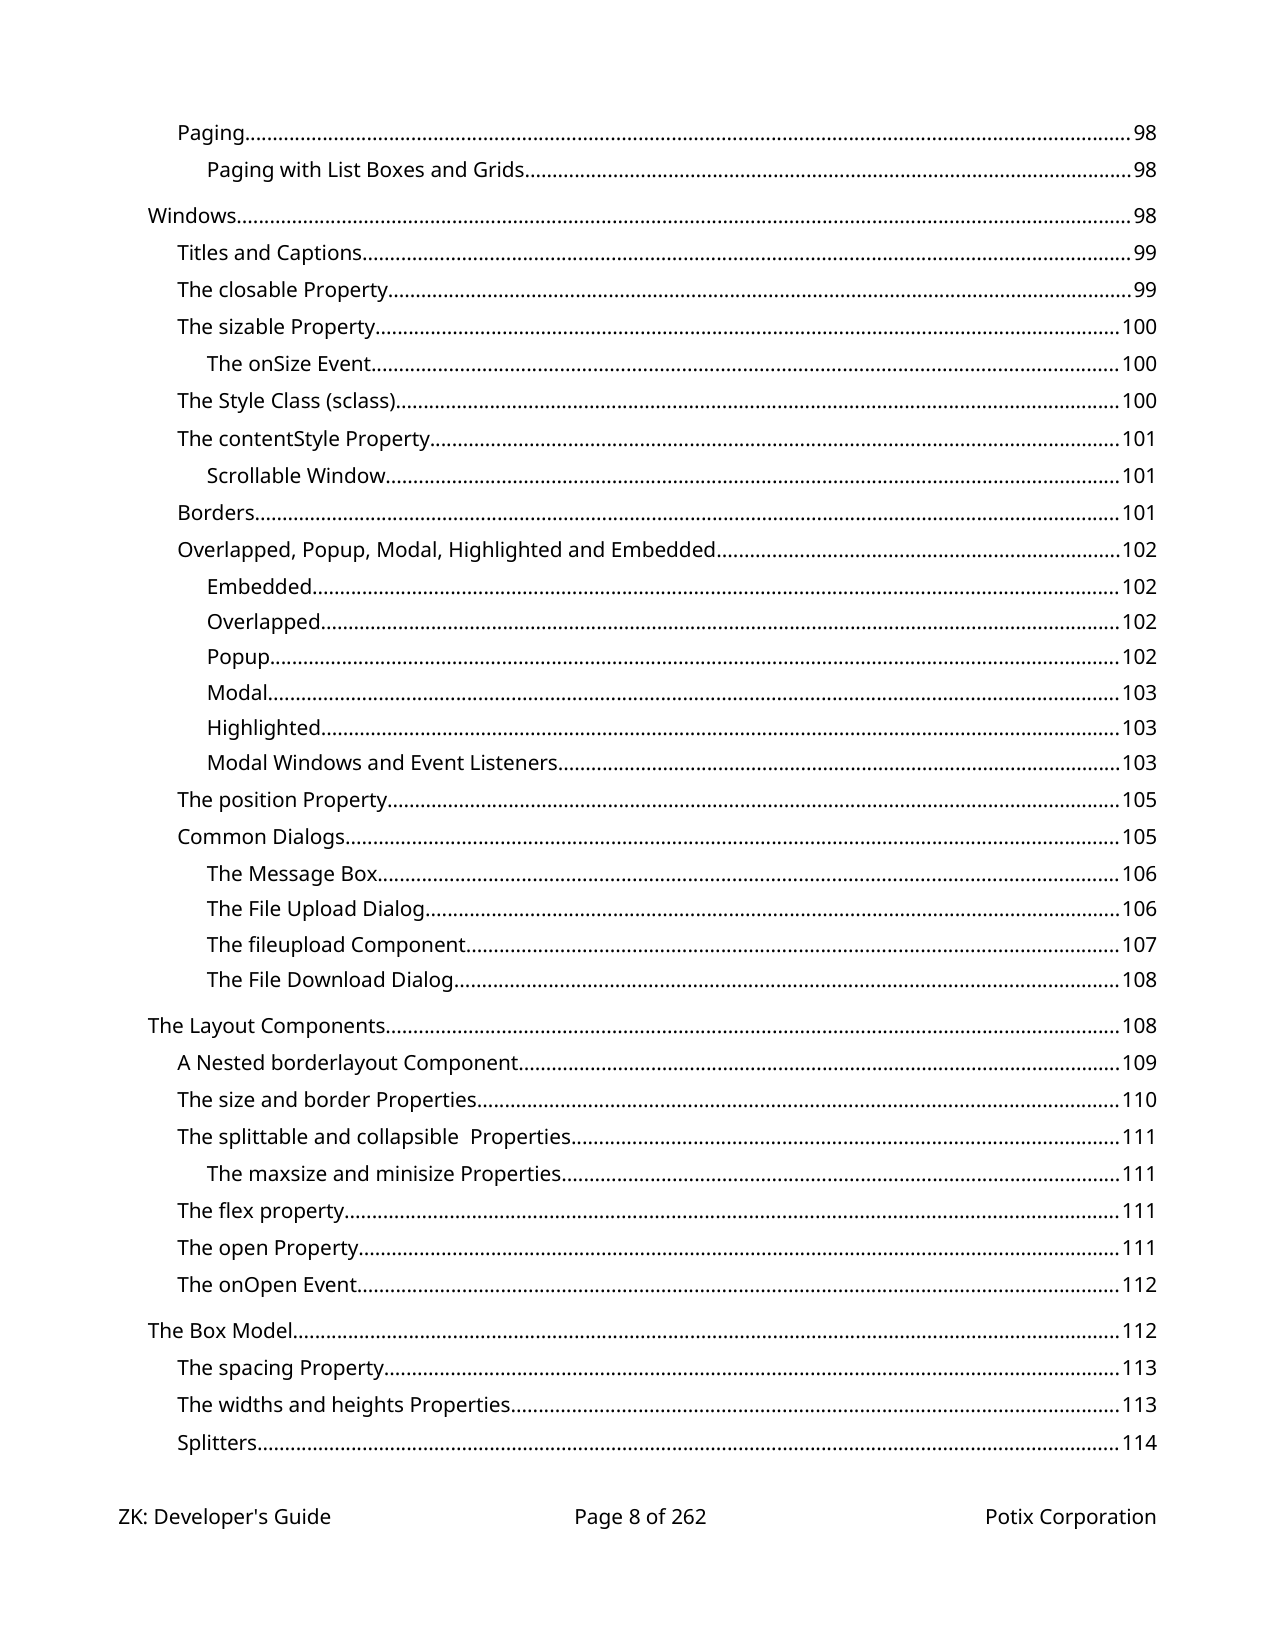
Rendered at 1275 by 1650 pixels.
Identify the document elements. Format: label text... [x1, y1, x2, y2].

text The Style Class (sclass) 100 [177, 387, 1157, 415]
text The splittable and collapsible Properties 111 [177, 1122, 1157, 1150]
text Common Dialogs 105 [177, 822, 1157, 850]
text Highlighted 103 [207, 713, 1157, 741]
text The flex property 111 [177, 1196, 1157, 1224]
text Paging 98 [177, 118, 1157, 146]
text Modal Windows and Event Listeners 103 [207, 748, 1157, 776]
text Scrollable Window 101 [207, 461, 1157, 489]
text A Nested borderlayout Component 109 [177, 1048, 1157, 1076]
text Embedded 102 [207, 572, 1157, 600]
text The Box Model 112 [148, 1316, 1157, 1344]
text The onSize Event 100 [207, 349, 1157, 378]
text Borders 101 [177, 498, 1157, 526]
text The maxsize and minisize Properties 111 [207, 1159, 1157, 1187]
text Splitters 114 [177, 1428, 1157, 1456]
text Paging with List Boxes and Grids 98 [207, 155, 1157, 183]
text The closable Property 99 [177, 275, 1157, 303]
text The contentStyle Property 101 [177, 424, 1157, 452]
text The File Upload Dialog 106 [207, 894, 1157, 923]
text The Layout Components 108 [148, 1011, 1157, 1039]
text The size and border Properties 110 [177, 1085, 1157, 1113]
text The Message Box 106 [207, 859, 1157, 887]
text The onOpen Event 112 [177, 1270, 1157, 1299]
text Overlapped, Popup, Modal, Highlighted and Embedded 102 [177, 535, 1157, 563]
text Windows 98 [148, 201, 1157, 229]
text The position Property 105 [177, 785, 1157, 813]
text The widths and heights Properties 113 [177, 1391, 1157, 1419]
text The open Property 111 [177, 1233, 1157, 1262]
text The fileupload Component 107 [207, 930, 1157, 958]
text Overlapped 102 [207, 607, 1157, 635]
text The sizable Property 100 [177, 312, 1157, 341]
text Popup 102 [207, 642, 1157, 671]
text The File Download Dialog 108 [207, 965, 1157, 993]
text Modal 103 [207, 678, 1157, 706]
text Titles and Captions 99 [177, 238, 1157, 266]
text The spacing Property 113 [177, 1353, 1157, 1382]
